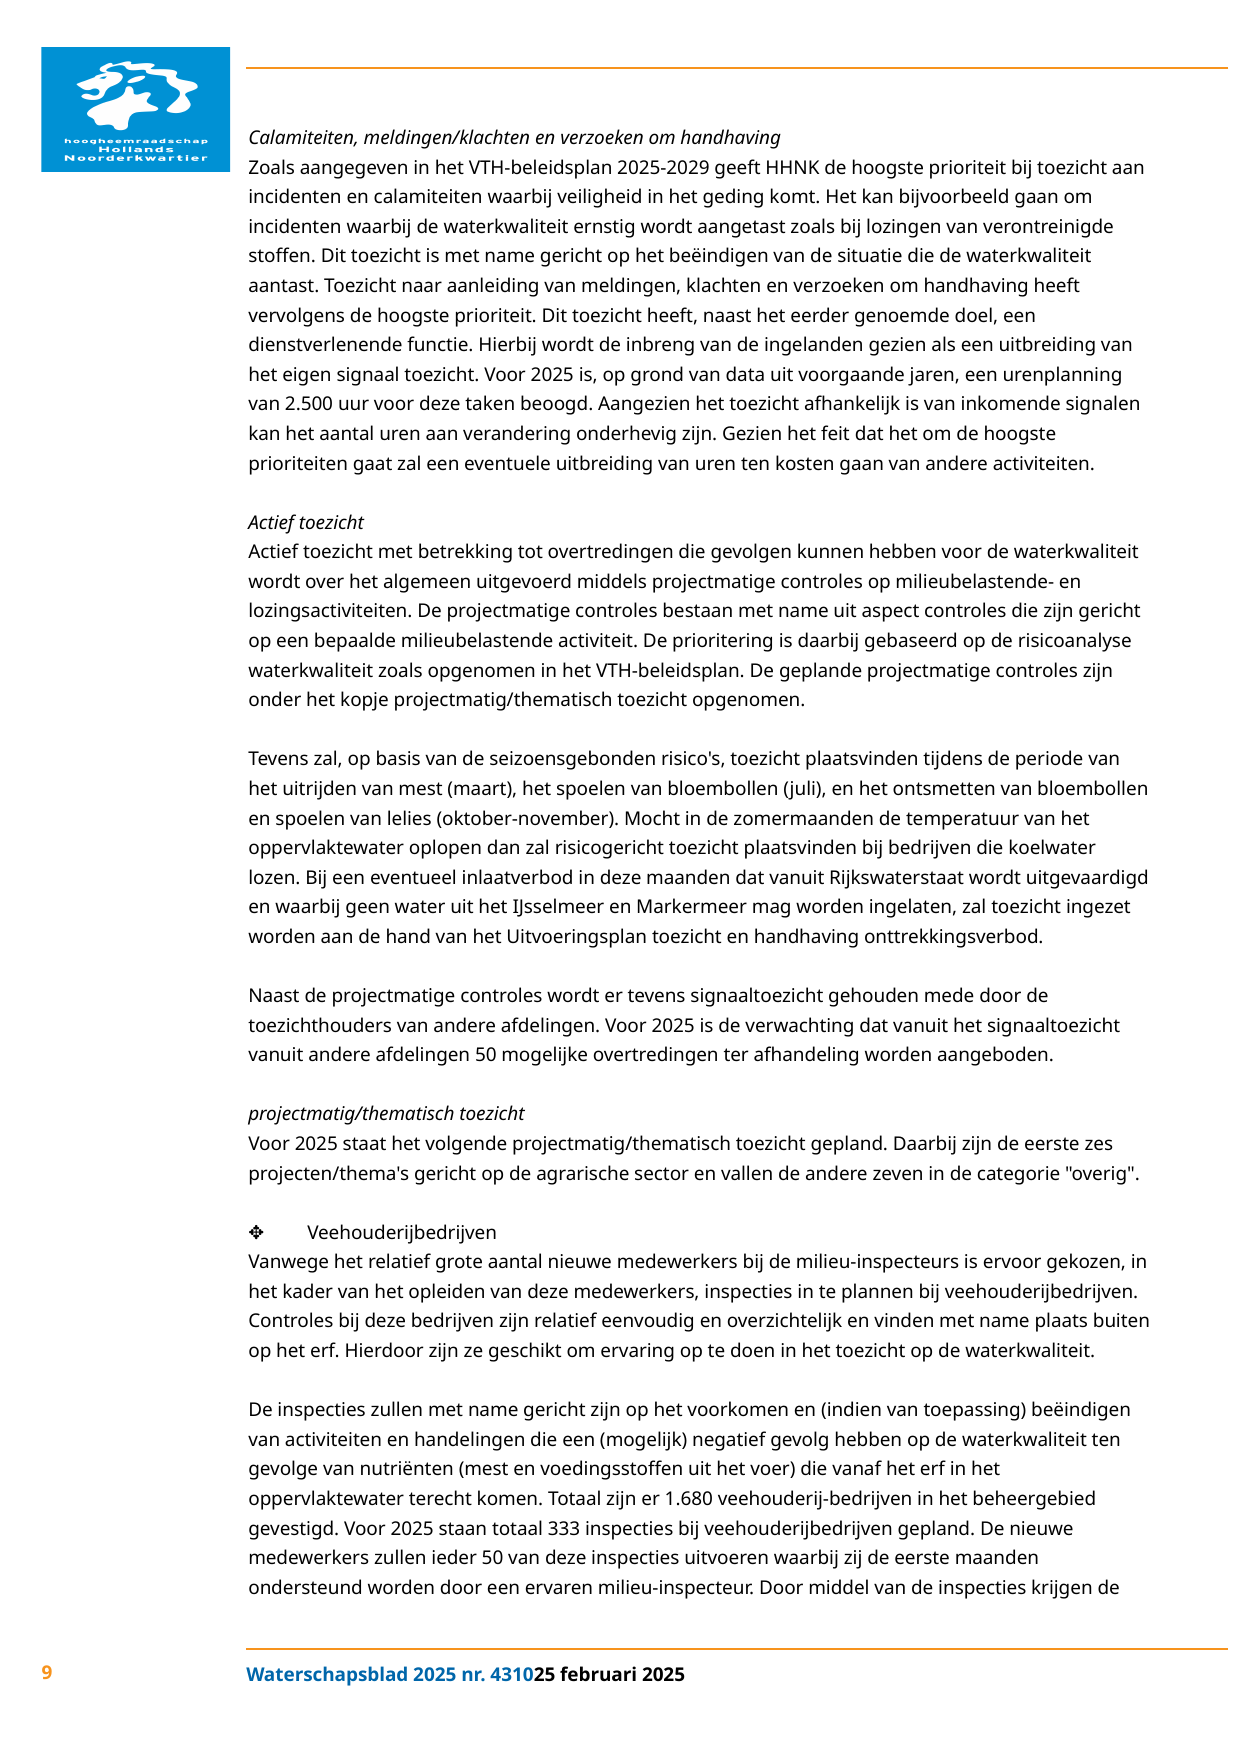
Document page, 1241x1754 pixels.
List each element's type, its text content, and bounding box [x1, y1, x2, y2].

text Zoals aangegeven in het VTH-beleidsplan 2025-2029 geeft HHNK de hoogste prioriteit bij toezicht aan incidenten en calamiteiten waarbij veiligheid in het geding komt. Het kan bijvoorbeeld gaan om incidenten waarbij de waterkwaliteit ernstig wordt aangetast zoals bij lozingen van verontreinigde stoffen. Dit toezicht is met name gericht op het beëindigen van de situatie die de waterkwaliteit aantast. Toezicht naar aanleiding van meldingen, klachten en verzoeken om handhaving heeft vervolgens de hoogste prioriteit. Dit toezicht heeft, naast het eerder genoemde doel, een dienstverlenende functie. Hierbij wordt de inbreng van de ingelanden gezien als een uitbreiding van het eigen signaal toezicht. Voor 2025 is, op grond van data uit voorgaande jaren, een urenplanning van 2.500 uur voor deze taken beoogd. Aangezien het toezicht afhankelijk is van inkomende signalen kan het aantal uren aan verandering onderhevig zijn. Gezien het feit dat het om de hoogste prioriteiten gaat zal een eventuele uitbreiding van uren ten kosten gaan van andere activiteiten. [248, 154, 1152, 476]
text Actief toezicht met betrekking tot overtredingen die gevolgen kunnen hebben voor de waterkwaliteit wordt over het algemeen uitgevoerd middels projectmatige controles op milieubelastende- en lozingsactiviteiten. De projectmatige controles bestaan met name uit aspect controles die zijn gericht op een bepaalde milieubelastende activiteit. De prioritering is daarbij gebaseerd op de risicoanalyse waterkwaliteit zoals opgenomen in het VTH-beleidsplan. De geplande projectmatige controles zijn onder het kopje projectmatig/thematisch toezicht opgenomen. [248, 538, 1152, 712]
text projectmatig/thematisch toezicht [248, 1101, 1152, 1126]
picture [88, 87, 157, 130]
text Actief toezicht [248, 509, 1152, 535]
text Calamiteiten, meldingen/klachten en verzoeken om handhaving [248, 124, 1152, 150]
picture [78, 64, 122, 99]
list Veehouderijbedrijven [248, 1219, 1152, 1245]
text Naast de projectmatige controles wordt er tevens signaaltoezicht gehouden mede door de toezichthouders van andere afdelingen. Voor 2025 is de verwachting dat vanuit het signaaltoezicht vanuit andere afdelingen 50 mogelijke overtredingen ter afhandeling worden aangeboden. [248, 982, 1152, 1067]
text Vanwege het relatief grote aantal nieuwe medewerkers bij de milieu-inspecteurs is ervoor gekozen, in het kader van het opleiden van deze medewerkers, inspecties in te plannen bij veehouderijbedrijven. Controles bij deze bedrijven zijn relatief eenvoudig en overzichtelijk en vinden met name plaats buiten op het erf. Hierdoor zijn ze geschikt om ervaring op te doen in het toezicht op de waterkwaliteit. [248, 1248, 1152, 1363]
text De inspecties zullen met name gericht zijn op het voorkomen en (indien van toepassing) beëindigen van activiteiten en handelingen die een (mogelijk) negatief gevolg hebben op de waterkwaliteit ten gevolge van nutriënten (mest en voedingsstoffen uit het voer) die vanaf het erf in het oppervlaktewater terecht komen. Totaal zijn er 1.680 veehouderij-bedrijven in het beheergebied gevestigd. Voor 2025 staan totaal 333 inspecties bij veehouderijbedrijven gepland. De nieuwe medewerkers zullen ieder 50 van deze inspecties uitvoeren waarbij zij de eerste maanden ondersteund worden door een ervaren milieu-inspecteur. Door middel van de inspecties krijgen de [248, 1396, 1152, 1600]
text Tevens zal, op basis van de seizoensgebonden risico's, toezicht plaatsvinden tijdens de periode van het uitrijden van mest (maart), het spoelen van bloembollen (juli), en het ontsmetten van bloembollen en spoelen van lelies (oktober-november). Mocht in de zomermaanden de temperatuur van het oppervlaktewater oplopen dan zal risicogericht toezicht plaatsvinden bij bedrijven die koelwater lozen. Bij een eventueel inlaatverbod in deze maanden dat vanuit Rijkswaterstaat wordt uitgevaardigd en waarbij geen water uit het IJsselmeer en Markermeer mag worden ingelaten, zal toezicht ingezet worden aan de hand van het Uitvoeringsplan toezicht en handhaving onttrekkingsverbod. [248, 746, 1152, 949]
picture [118, 62, 197, 112]
picture [129, 76, 144, 82]
text Voor 2025 staat het volgende projectmatig/thematisch toezicht gepland. Daarbij zijn de eerste zes projecten/thema's gericht op de agrarische sector en vallen de andere zeven in de categorie "overig". [248, 1130, 1152, 1186]
